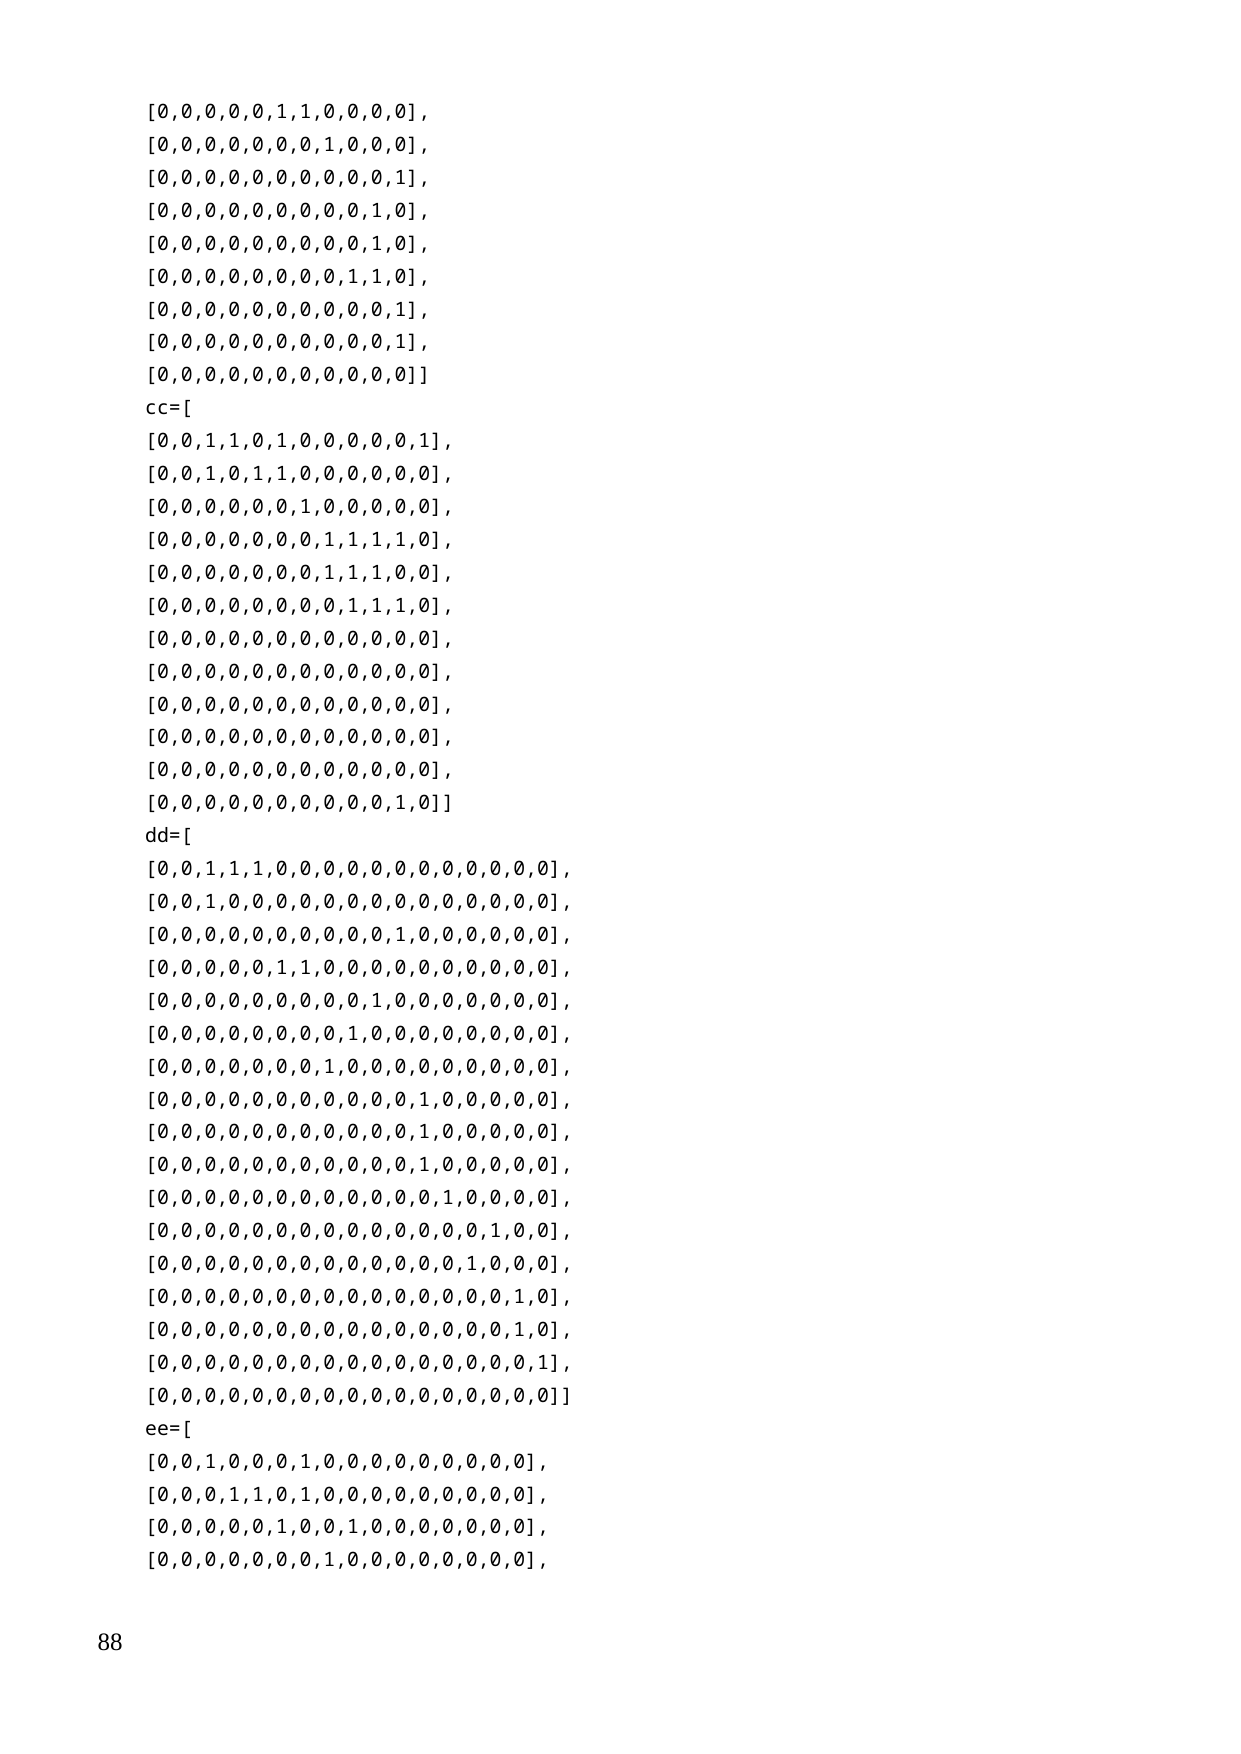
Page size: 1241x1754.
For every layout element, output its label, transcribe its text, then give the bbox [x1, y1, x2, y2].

text [0,0,0,0,0,0,0,0,0,0,1,0,0,0,0,0,0], [97, 920, 1113, 947]
text [0,0,0,0,0,0,0,0,0,0,0,0], [97, 723, 1113, 750]
text [0,0,0,0,0,0,0,0,0,0,1,0]] [97, 789, 1113, 816]
text [0,0,0,0,0,0,0,0,0,1,0], [97, 196, 1113, 223]
text [0,0,0,1,1,0,1,0,0,0,0,0,0,0,0,0], [97, 1480, 1113, 1507]
text ee=[ [97, 1414, 1113, 1441]
text dd=[ [97, 822, 1113, 848]
text [0,0,1,0,0,0,0,0,0,0,0,0,0,0,0,0,0], [97, 887, 1113, 914]
text [0,0,1,1,1,0,0,0,0,0,0,0,0,0,0,0,0], [97, 854, 1113, 881]
text [0,0,0,0,0,1,0,0,1,0,0,0,0,0,0,0], [97, 1513, 1113, 1540]
text cc=[ [97, 394, 1113, 421]
text [0,0,0,0,0,0,0,1,0,0,0,0,0,0,0,0,0], [97, 1052, 1113, 1079]
text [0,0,0,0,0,1,1,0,0,0,0,0,0,0,0,0,0], [97, 953, 1113, 980]
text [0,0,0,0,0,0,0,0,0,0,0,0], [97, 690, 1113, 717]
text [0,0,0,0,0,0,0,1,1,1,1,0], [97, 525, 1113, 552]
text [0,0,1,0,1,1,0,0,0,0,0,0], [97, 459, 1113, 486]
text [0,0,1,1,0,1,0,0,0,0,0,1], [97, 427, 1113, 453]
text [0,0,0,0,0,0,0,0,0,1,0], [97, 229, 1113, 256]
text [0,0,0,0,0,0,0,0,0,0,0,0], [97, 657, 1113, 684]
text [0,0,0,0,0,0,1,0,0,0,0,0], [97, 492, 1113, 519]
text [0,0,0,0,0,1,1,0,0,0,0], [97, 97, 1113, 124]
text [0,0,0,0,0,0,0,0,0,0,0,0,0,0,0,1,0], [97, 1282, 1113, 1309]
text [0,0,0,0,0,0,0,0,0,0,0]] [97, 361, 1113, 388]
text [0,0,0,0,0,0,0,0,1,1,0], [97, 262, 1113, 289]
text [0,0,0,0,0,0,0,0,0,0,0,0,0,0,0,0,1], [97, 1348, 1113, 1375]
text [0,0,1,0,0,0,1,0,0,0,0,0,0,0,0,0], [97, 1447, 1113, 1474]
text [0,0,0,0,0,0,0,0,0,0,0,0], [97, 756, 1113, 783]
text [0,0,0,0,0,0,0,1,1,1,0,0], [97, 558, 1113, 585]
text [0,0,0,0,0,0,0,0,0,0,0,0,1,0,0,0,0], [97, 1184, 1113, 1211]
text [0,0,0,0,0,0,0,0,1,0,0,0,0,0,0,0,0], [97, 1019, 1113, 1046]
text [0,0,0,0,0,0,0,0,0,1,0,0,0,0,0,0,0], [97, 986, 1113, 1013]
text [0,0,0,0,0,0,0,1,0,0,0,0,0,0,0,0], [97, 1546, 1113, 1573]
text [0,0,0,0,0,0,0,0,0,0,0,0,0,0,1,0,0], [97, 1217, 1113, 1243]
text [0,0,0,0,0,0,0,0,0,0,1], [97, 295, 1113, 322]
text [0,0,0,0,0,0,0,0,0,0,1], [97, 163, 1113, 190]
text [0,0,0,0,0,0,0,0,0,0,0,0,0,1,0,0,0], [97, 1249, 1113, 1276]
text [0,0,0,0,0,0,0,0,1,1,1,0], [97, 591, 1113, 618]
text [0,0,0,0,0,0,0,0,0,0,1], [97, 328, 1113, 355]
text [0,0,0,0,0,0,0,1,0,0,0], [97, 130, 1113, 157]
text [0,0,0,0,0,0,0,0,0,0,0,1,0,0,0,0,0], [97, 1118, 1113, 1145]
text [0,0,0,0,0,0,0,0,0,0,0,1,0,0,0,0,0], [97, 1085, 1113, 1112]
text [0,0,0,0,0,0,0,0,0,0,0,0], [97, 624, 1113, 651]
text [0,0,0,0,0,0,0,0,0,0,0,1,0,0,0,0,0], [97, 1151, 1113, 1178]
text [0,0,0,0,0,0,0,0,0,0,0,0,0,0,0,1,0], [97, 1315, 1113, 1342]
text [0,0,0,0,0,0,0,0,0,0,0,0,0,0,0,0,0]] [97, 1381, 1113, 1408]
